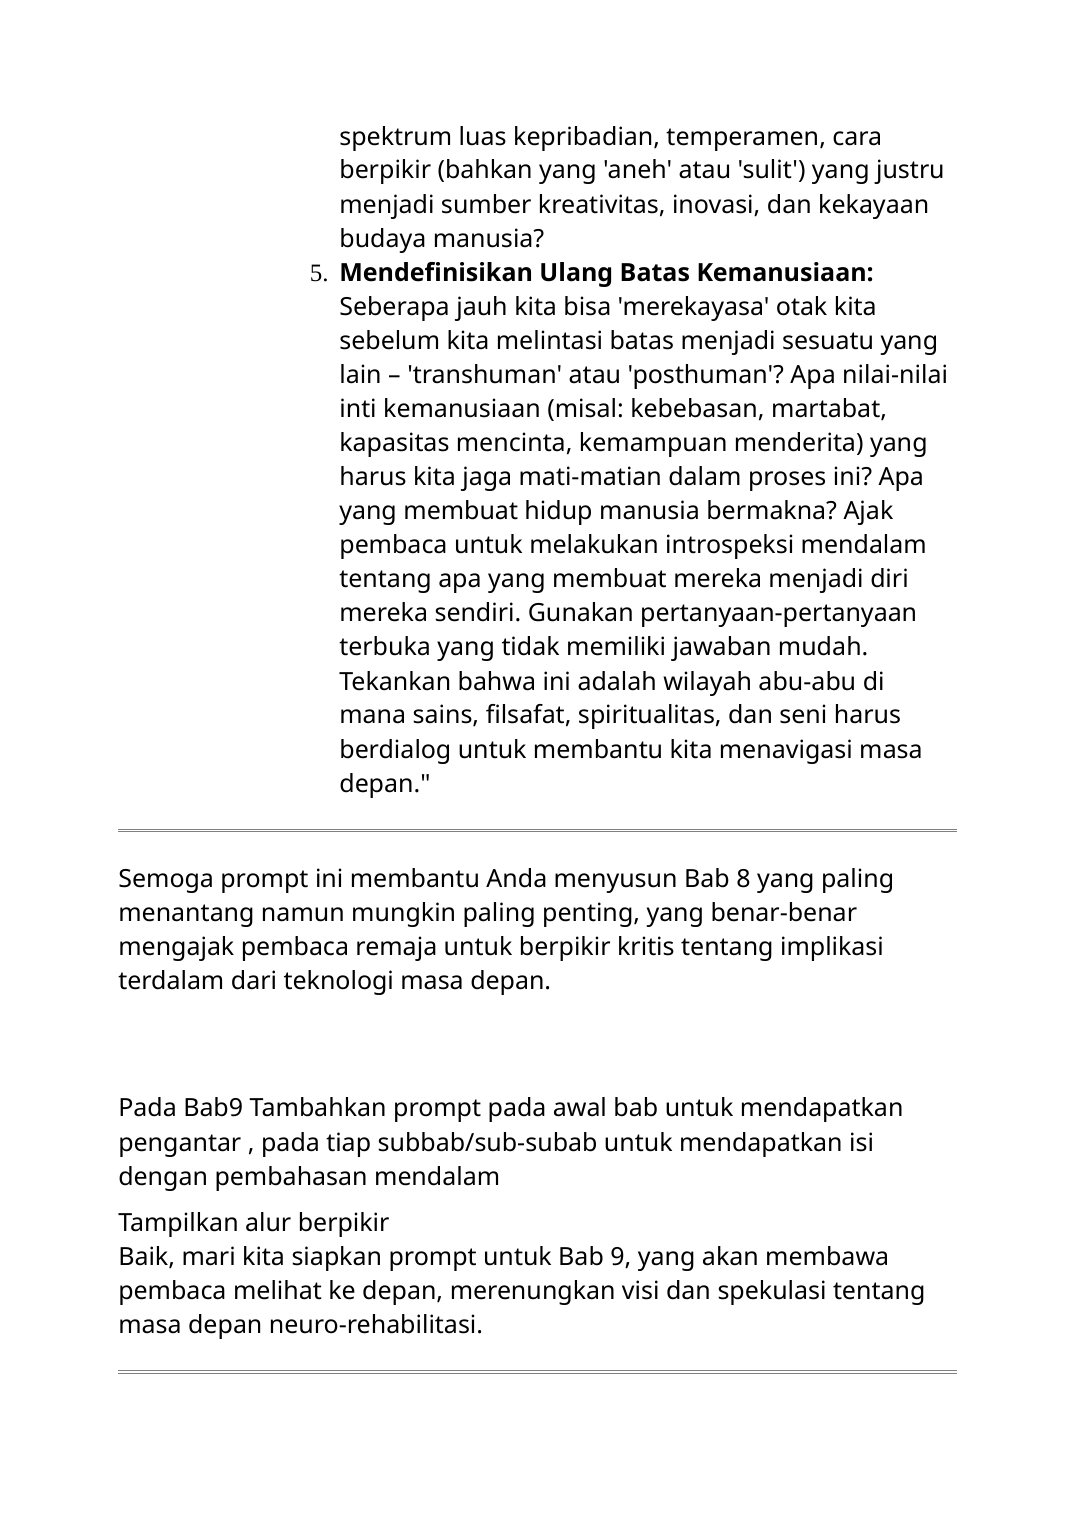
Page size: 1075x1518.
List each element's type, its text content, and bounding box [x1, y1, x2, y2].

text Pada Bab9 Tambahkan prompt pada awal bab untuk mendapatkan pengantar , pada tiap subbab/sub-subab untuk mendapatkan isi dengan pembahasan mendalam [118, 1090, 957, 1192]
text Baik, mari kita siapkan prompt untuk Bab 9, yang akan membawa pembaca melihat ke depan, merenungkan visi dan spekulasi tentang masa depan neuro-rehabilitasi. [118, 1239, 957, 1341]
text Semoga prompt ini membantu Anda menyusun Bab 8 yang paling menantang namun mungkin paling penting, yang benar-benar mengajak pembaca remaja untuk berpikir kritis tentang implikasi terdalam dari teknologi masa depan. [118, 861, 957, 997]
text Tampilkan alur berpikir [118, 1205, 957, 1239]
list Mendefinisikan Ulang Batas Kemanusiaan: Seberapa jauh kita bisa 'merekayasa' otak kita sebelum kita melintasi batas menjadi sesuatu yang lain – 'transhuman' atau 'posthuman'? Apa nilai-nilai inti kemanusiaan (misal: kebebasan, martabat, kapasitas mencinta, kemampuan menderita) yang harus kita jaga mati-matian dalam proses ini? Apa yang membuat hidup manusia bermakna? Ajak pembaca untuk melakukan introspeksi mendalam tentang apa yang membuat mereka menjadi diri mereka sendiri. Gunakan pertanyaan-pertanyaan terbuka yang tidak memiliki jawaban mudah. Tekankan bahwa ini adalah wilayah abu-abu di mana sains, filsafat, spiritualitas, dan seni harus berdialog untuk membantu kita menavigasi masa depan." [309, 254, 957, 799]
list spektrum luas kepribadian, temperamen, cara berpikir (bahkan yang 'aneh' atau 'sulit') yang justru menjadi sumber kreativitas, inovasi, dan kekayaan budaya manusia? [309, 118, 957, 254]
